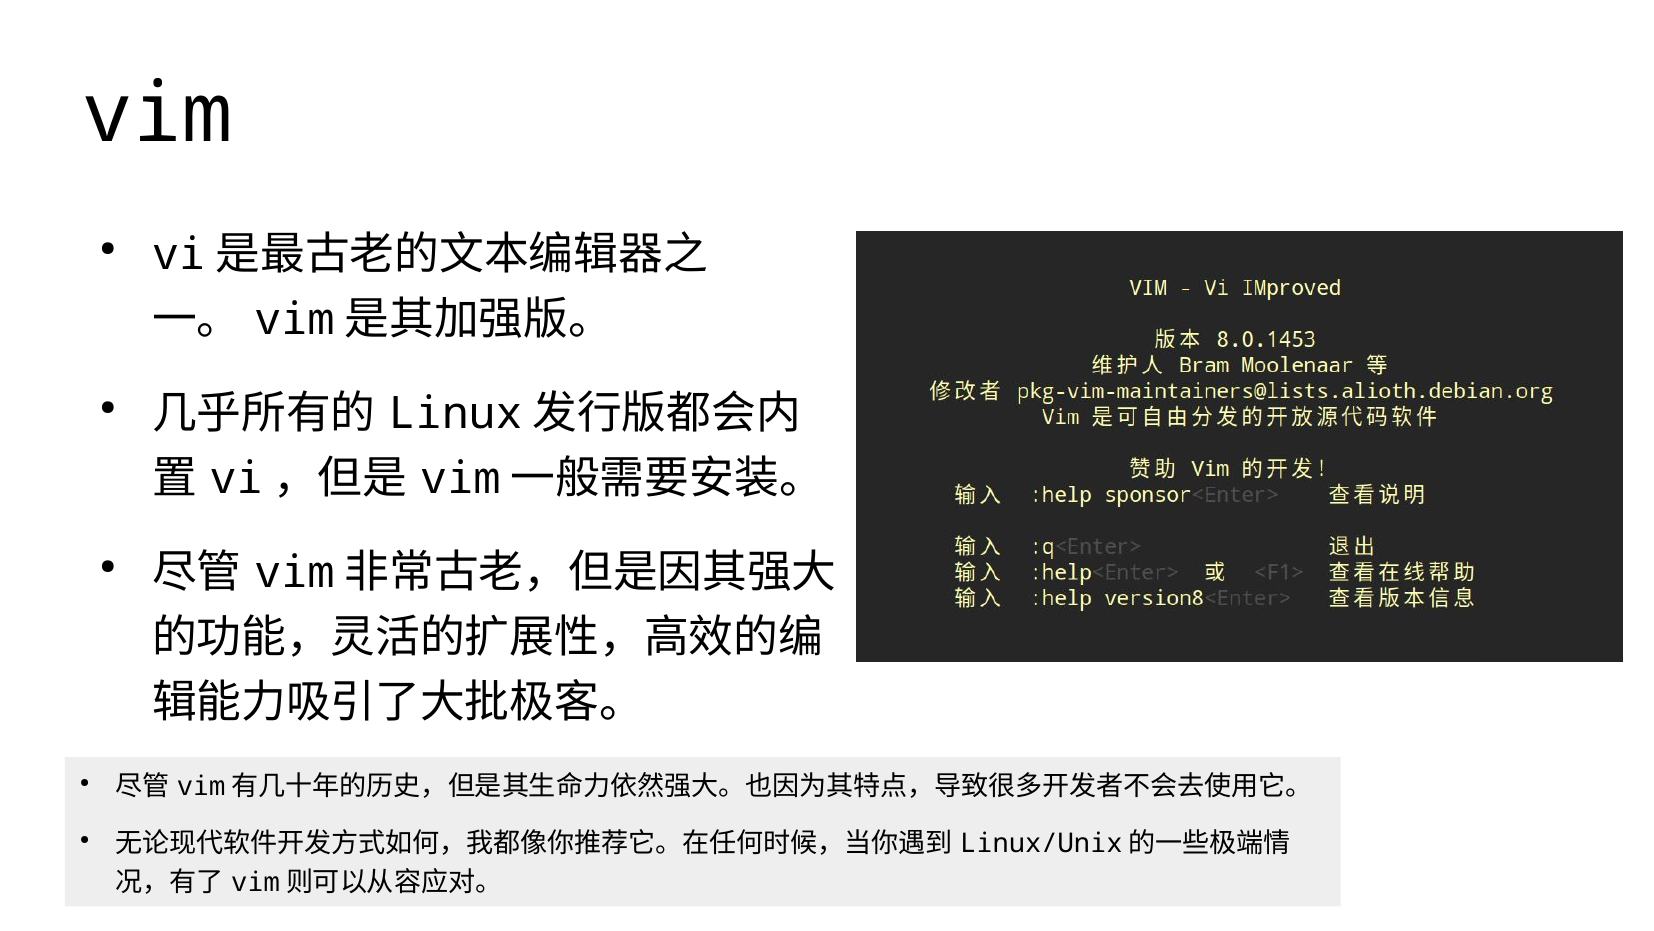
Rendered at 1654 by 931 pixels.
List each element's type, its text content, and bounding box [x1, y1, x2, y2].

text_box 尽管vim有几十年的历史，但是其生命力依然强大。也因为其特点，导致很多开发者不会去使用它。 无论现代软件开发方式如何，我都像你推荐它。在任何时候，当你遇到Linux/Unix的一些极端情况，有了vim则可以从容应对。 [64, 757, 1341, 898]
list vi是最古老的文本编辑器之一。vim是其加强版。 几乎所有的Linux发行版都会内置vi，但是vim一般需要安装。 尽管vim非常古老，但是因其强大的功能，灵活的扩展性，高效的编辑能力吸引了大批极客。 [82, 217, 839, 757]
title vim [82, 37, 1571, 189]
picture [856, 231, 1623, 662]
